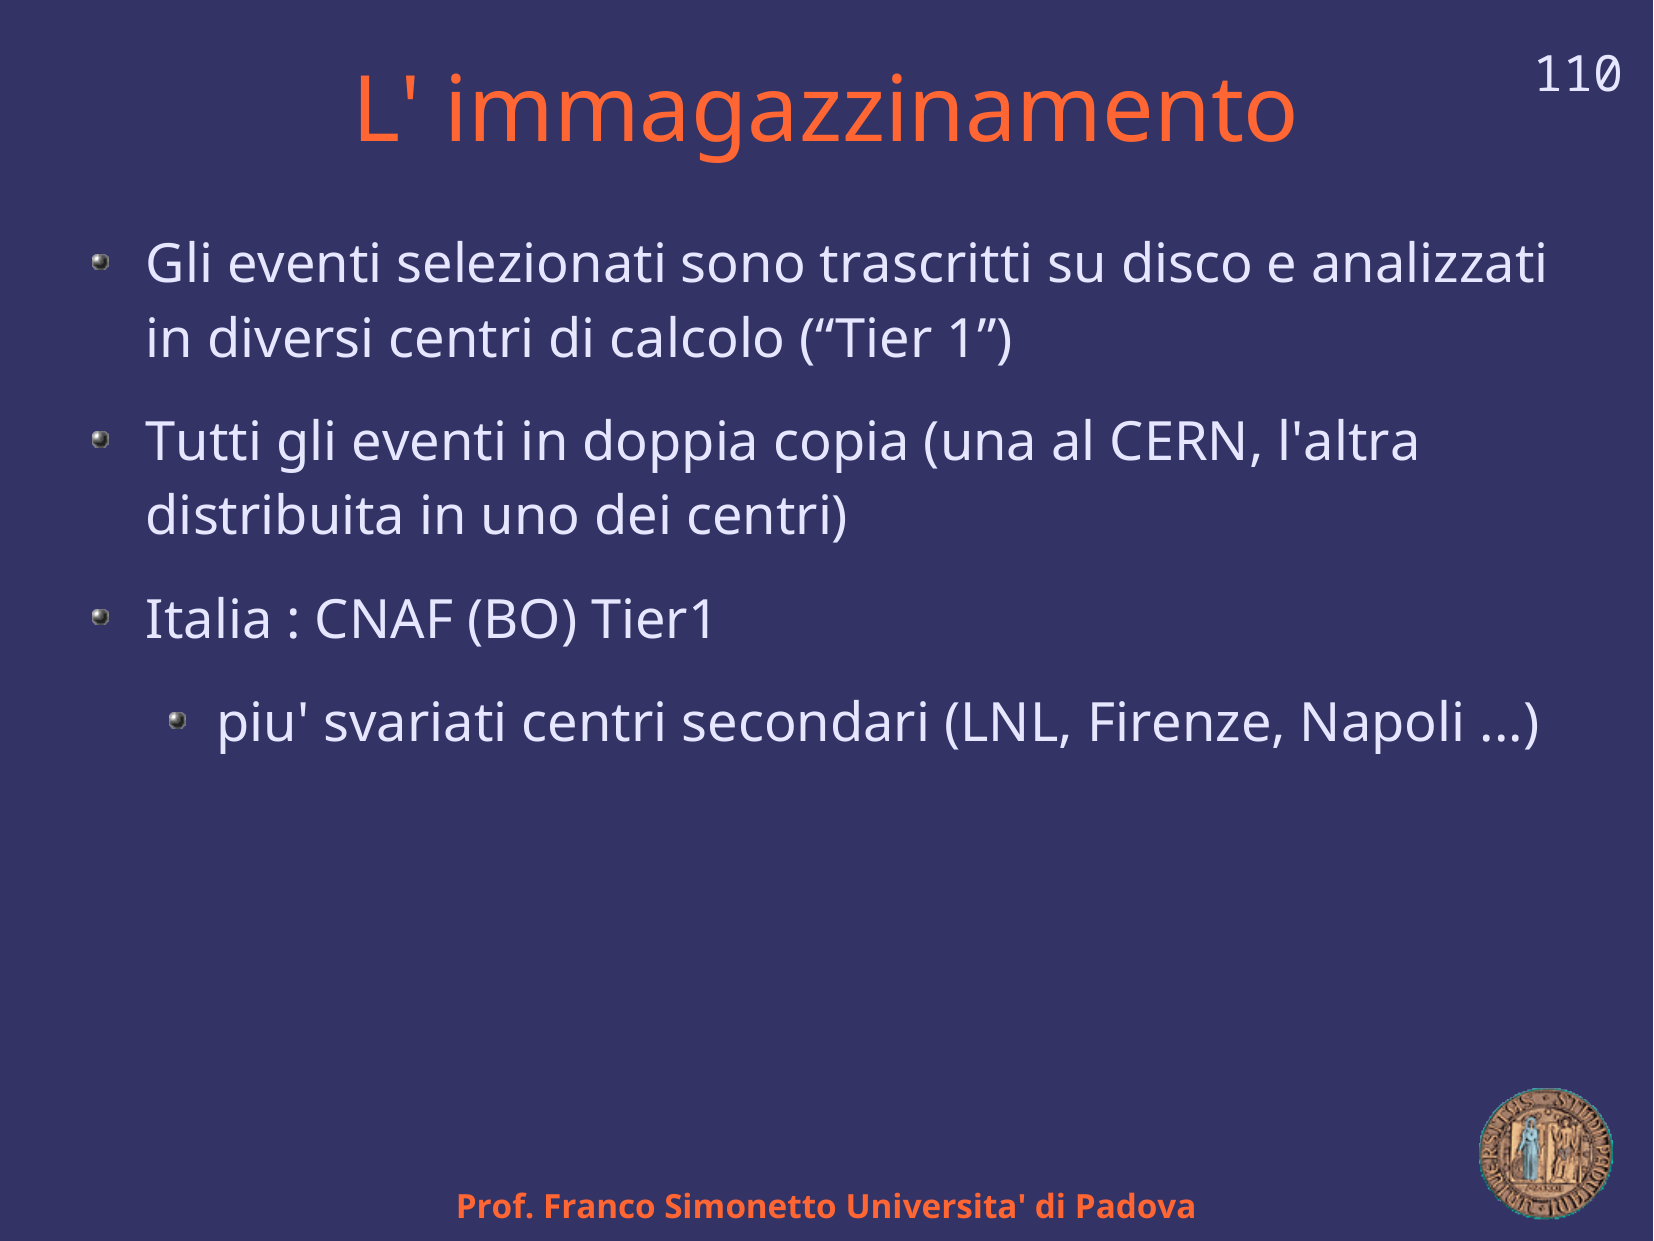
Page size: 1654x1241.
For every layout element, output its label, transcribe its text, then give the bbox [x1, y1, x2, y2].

list Gli eventi selezionati sono trascritti su disco e analizzati in diversi centri di calcolo (“Tier 1”) Tutti gli eventi in doppia copia (una al CERN, l'altra distribuita in uno dei centri) Italia : CNAF (BO) Tier1 piu' svariati centri secondari (LNL, Firenze, Napoli ...) [75, 225, 1563, 1119]
picture [1479, 1087, 1613, 1221]
title L' immagazzinamento [82, 55, 1571, 156]
